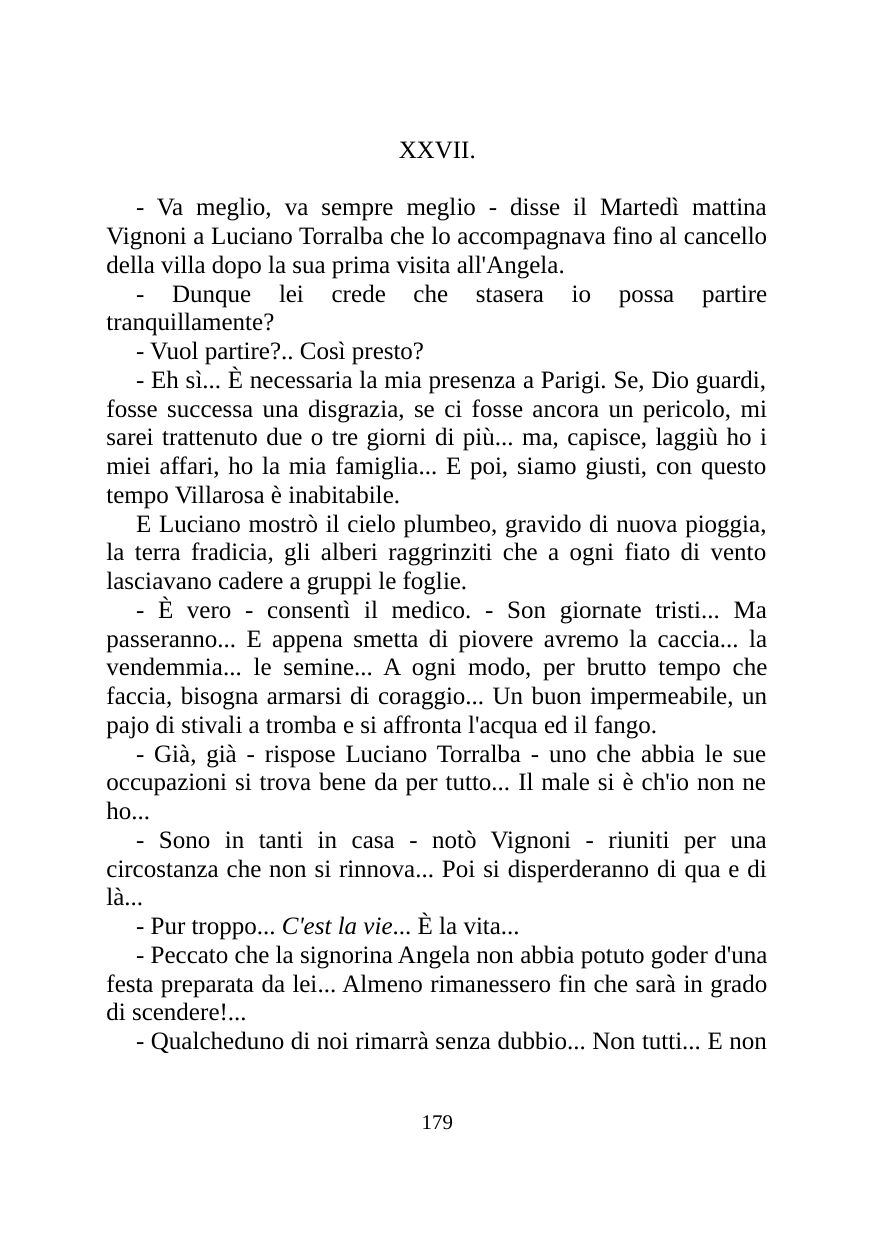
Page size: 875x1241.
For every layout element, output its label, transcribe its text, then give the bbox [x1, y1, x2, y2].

text - È vero - consentì il medico. - Son giornate tristi... Ma passeranno... E appena smetta di piovere avremo la caccia... la vendemmia... le semine... A ogni modo, per brutto tempo che faccia, bisogna armarsi di coraggio... Un buon impermeabile, un pajo di stivali a tromba e si affronta l'acqua ed il fango. [106, 595, 768, 739]
text - Sono in tanti in casa - notò Vignoni - riuniti per una circostanza che non si rinnova... Poi si disperderanno di qua e di là... [106, 825, 768, 911]
text - Dunque lei crede che stasera io possa partire tranquillamente? [106, 279, 768, 336]
text - Eh sì... È necessaria la mia presenza a Parigi. Se, Dio guardi, fosse successa una disgrazia, se ci fosse ancora un pericolo, mi sarei trattenuto due o tre giorni di più... ma, capisce, laggiù ho i miei affari, ho la mia famiglia... E poi, siamo giusti, con questo tempo Villarosa è inabitabile. [106, 365, 768, 509]
text - Va meglio, va sempre meglio - disse il Martedì mattina Vignoni a Luciano Torralba che lo accompagnava fino al cancello della villa dopo la sua prima visita all'Angela. [106, 192, 768, 279]
text - Già, già - rispose Luciano Torralba - uno che abbia le sue occupazioni si trova bene da per tutto... Il male si è ch'io non ne ho... [106, 739, 768, 825]
text - Vuol partire?.. Così presto? [106, 336, 768, 365]
text E Luciano mostrò il cielo plumbeo, gravido di nuova pioggia, la terra fradicia, gli alberi raggrinziti che a ogni fiato di vento lasciavano cadere a gruppi le foglie. [106, 509, 768, 595]
text - Peccato che la signorina Angela non abbia potuto goder d'una festa preparata da lei... Almeno rimanessero fin che sarà in grado di scendere!... [106, 940, 768, 1026]
text - Qualcheduno di noi rimarrà senza dubbio... Non tutti... E non [106, 1026, 768, 1055]
text XXVII. [106, 135, 768, 164]
text - Pur troppo... C'est la vie... È la vita... [106, 911, 768, 940]
